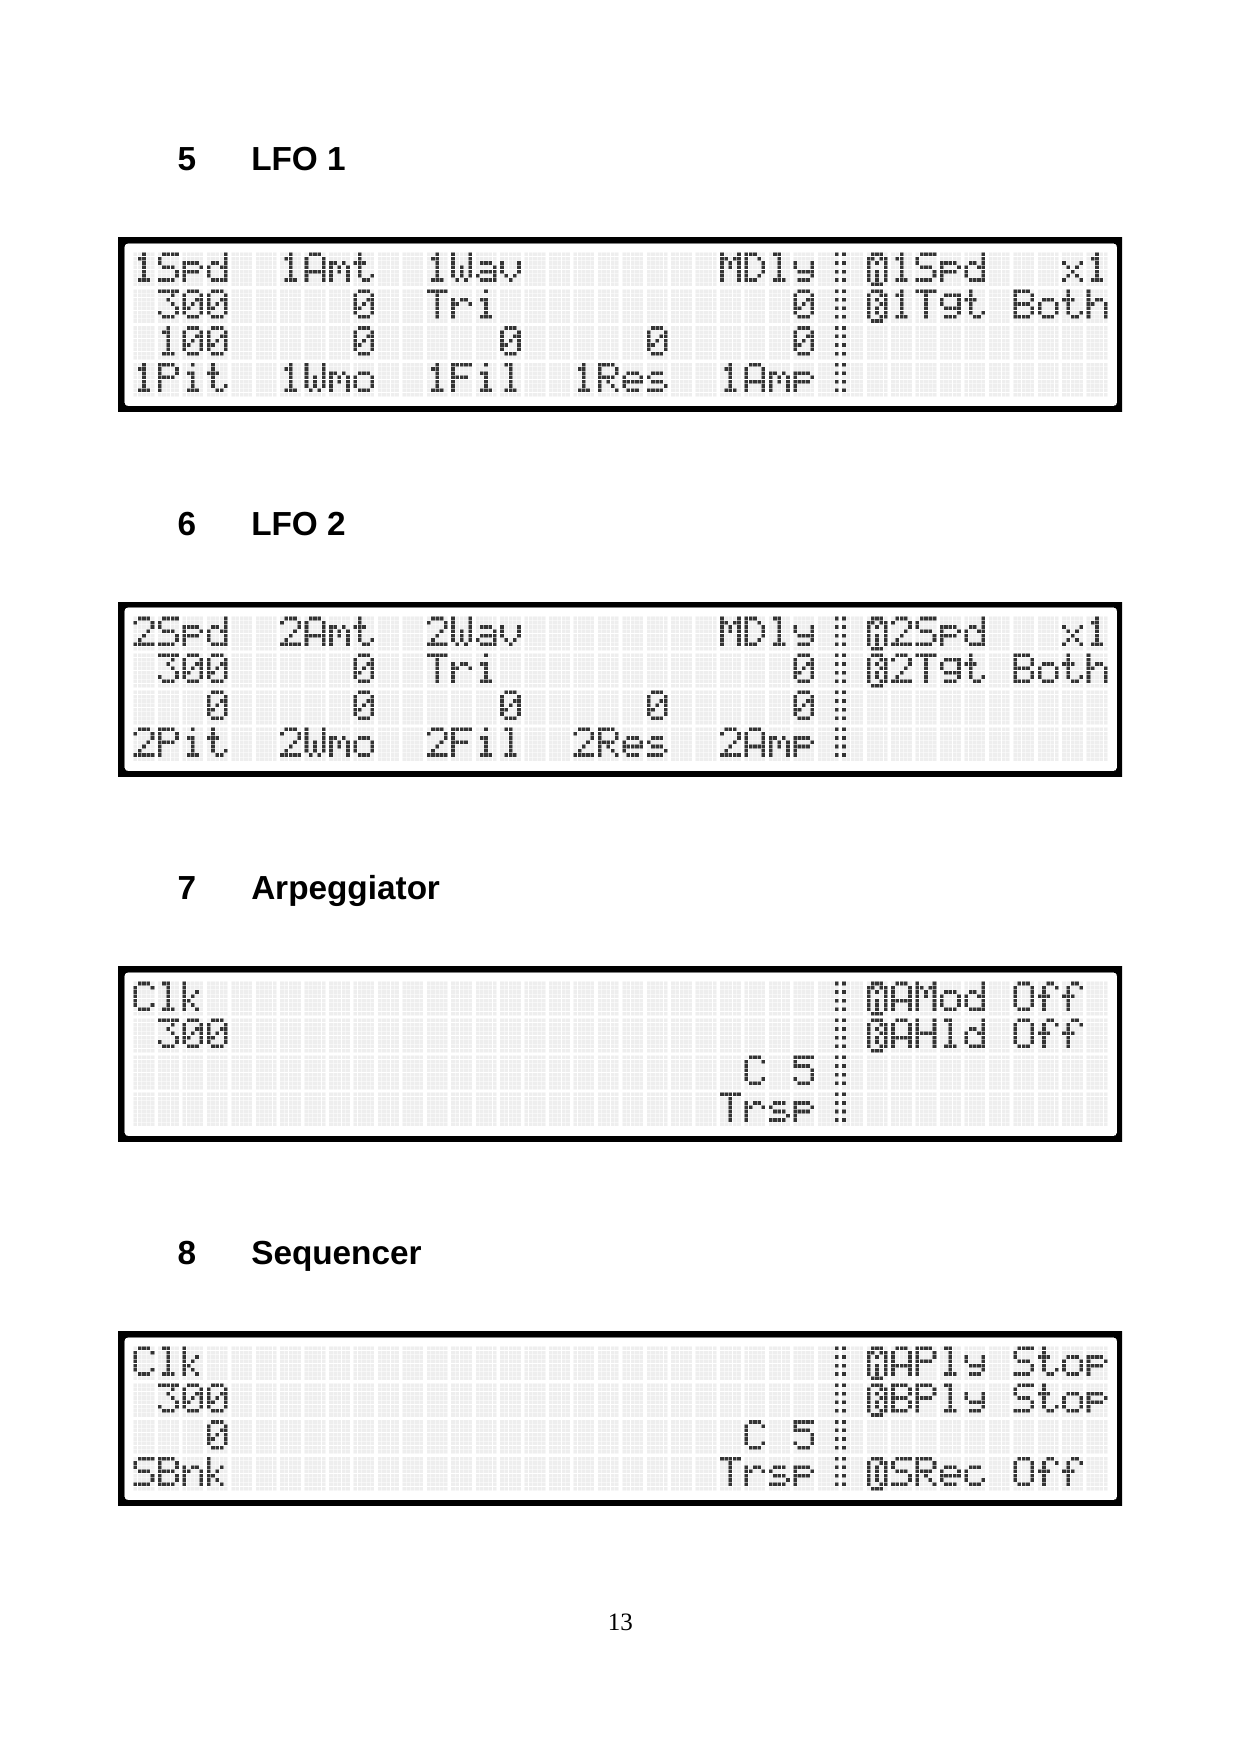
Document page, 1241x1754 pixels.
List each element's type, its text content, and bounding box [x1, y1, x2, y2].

picture [118, 1331, 1123, 1506]
picture [118, 966, 1123, 1142]
picture [118, 602, 1123, 777]
subtitle Sequencer [177, 1233, 1122, 1271]
subtitle LFO 2 [177, 503, 1122, 542]
subtitle Arpeggiator [177, 868, 1122, 907]
picture [118, 237, 1123, 412]
subtitle LFO 1 [177, 139, 1122, 177]
